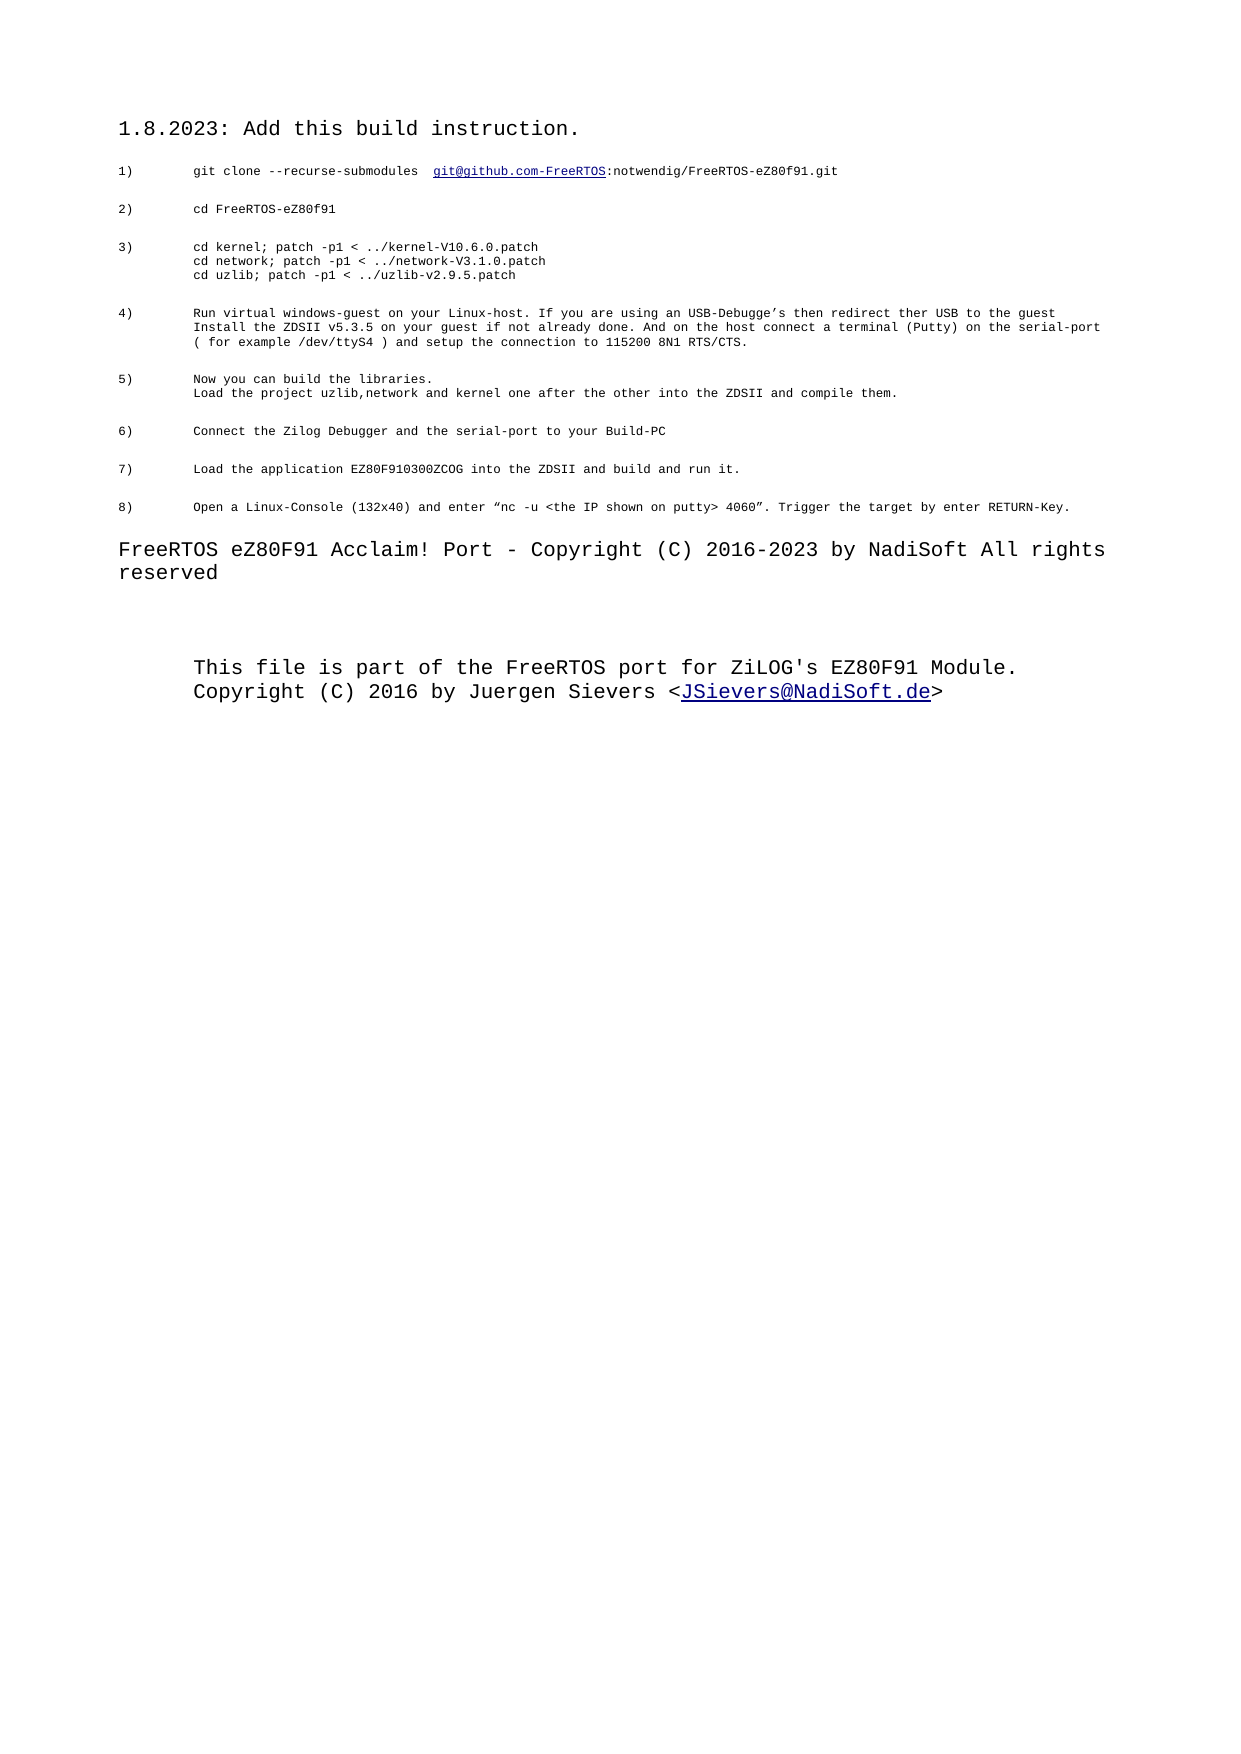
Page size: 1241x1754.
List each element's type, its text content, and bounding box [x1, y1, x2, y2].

list Connect the Zilog Debugger and the serial-port to your Build-PC [118, 425, 1122, 439]
text This file is part of the FreeRTOS port for ZiLOG's EZ80F91 Module. Copyright (C) 2016 by Juergen Sievers <JSievers@NadiSoft.de> [193, 657, 1122, 704]
list Load the application EZ80F910300ZCOG into the ZDSII and build and run it. [118, 463, 1122, 477]
list cd kernel; patch -p1 < ../kernel-V10.6.0.patch cd network; patch -p1 < ../network-V3.1.0.patch cd uzlib; patch -p1 < ../uzlib-v2.9.5.patch [118, 241, 1122, 283]
list git clone --recurse-submodules git@github.com-FreeRTOS:notwendig/FreeRTOS-eZ80f91.git [118, 165, 1122, 179]
list Run virtual windows-guest on your Linux-host. If you are using an USB-Debugge’s then redirect ther USB to the guest Install the ZDSII v5.3.5 on your guest if not already done. And on the host connect a terminal (Putty) on the serial-port ( for example /dev/ttyS4 ) and setup the connection to 115200 8N1 RTS/CTS. [118, 307, 1122, 350]
text 1.8.2023: Add this build instruction. [118, 118, 1122, 142]
list cd FreeRTOS-eZ80f91 [118, 203, 1122, 217]
list Open a Linux-Console (132x40) and enter “nc -u <the IP shown on putty> 4060”. Trigger the target by enter RETURN-Key. [118, 501, 1122, 515]
list Now you can build the libraries. Load the project uzlib,network and kernel one after the other into the ZDSII and compile them. [118, 373, 1122, 402]
text FreeRTOS eZ80F91 Acclaim! Port - Copyright (C) 2016-2023 by NadiSoft All rights reserved [118, 539, 1122, 586]
